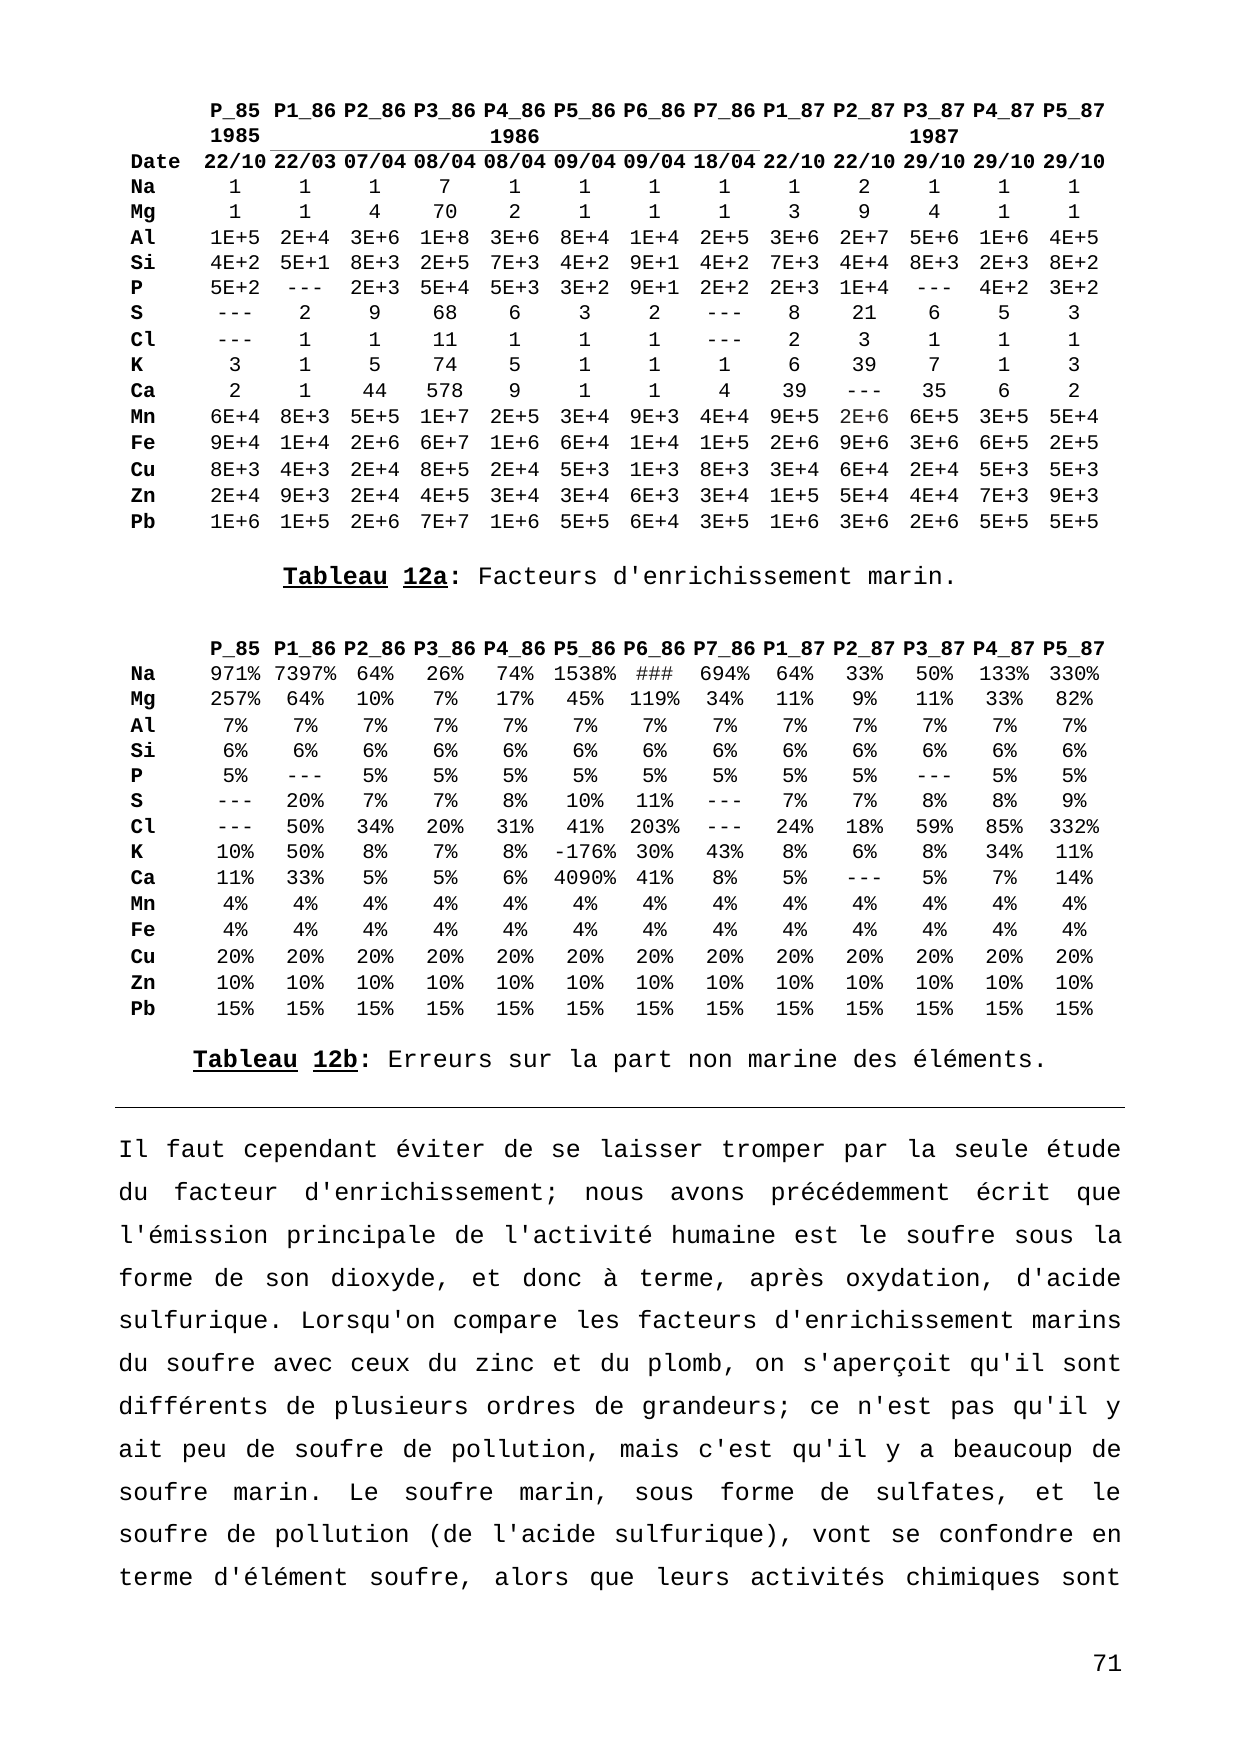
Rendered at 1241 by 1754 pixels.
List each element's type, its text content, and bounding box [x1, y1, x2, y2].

text Il faut cependant éviter de se laisser tromper par la seule étude du facteur d'enrichissement; nous avons précédemment écrit que l'émission principale de l'activité humaine est le soufre sous la forme de son dioxyde, et donc à terme, après oxydation, d'acide sulfurique. Lorsqu'on compare les facteurs d'enrichissement marins du soufre avec ceux du zinc et du plomb, on s'aperçoit qu'il sont différents de plusieurs ordres de grandeurs; ce n'est pas qu'il y ait peu de soufre de pollution, mais c'est qu'il y a beaucoup de soufre marin. Le soufre marin, sous forme de sulfates, et le soufre de pollution (de l'acide sulfurique), vont se confondre en terme d'élément soufre, alors que leurs activités chimiques sont [118, 1136, 1122, 1593]
text Tableau 12b: Erreurs sur la part non marine des éléments. [115, 1044, 1125, 1075]
text Tableau 12a: Facteurs d'enrichissement marin. [118, 563, 1122, 592]
